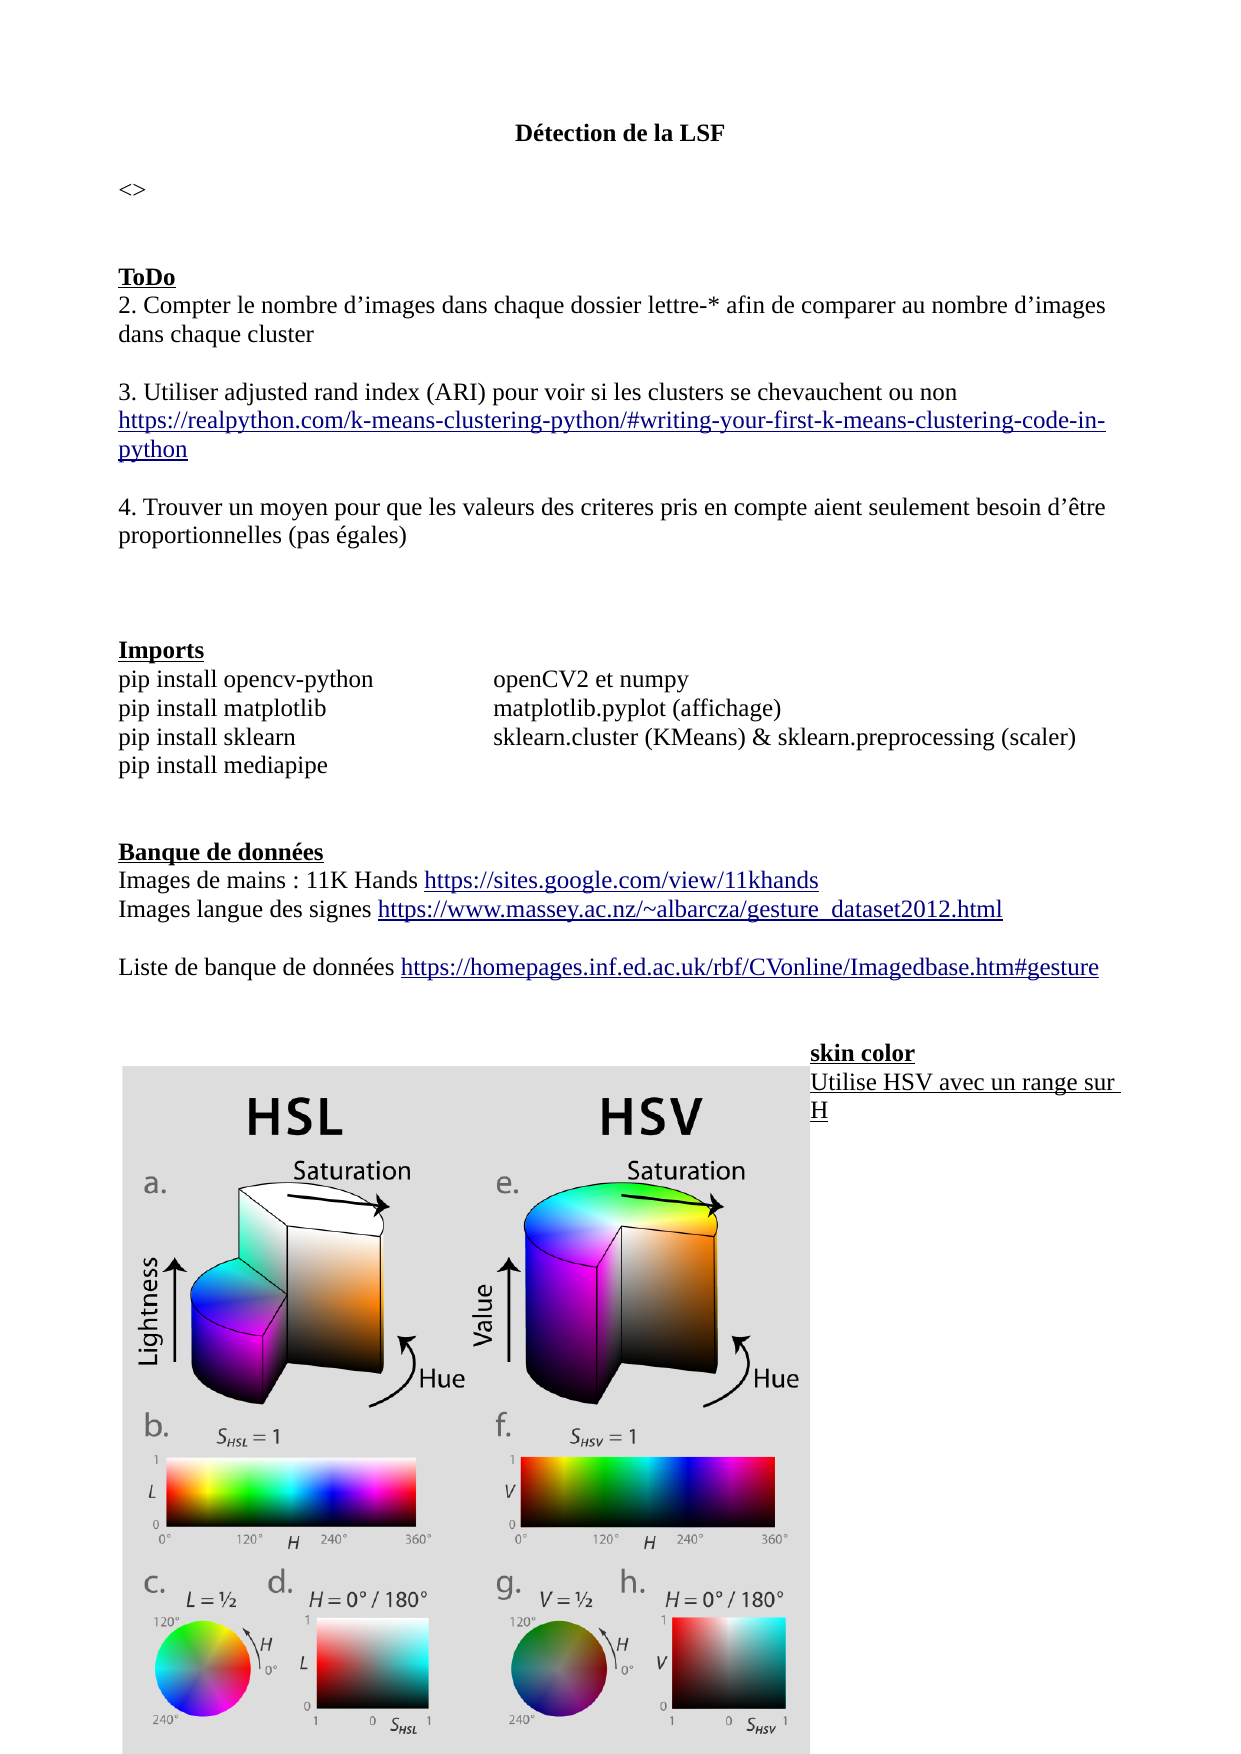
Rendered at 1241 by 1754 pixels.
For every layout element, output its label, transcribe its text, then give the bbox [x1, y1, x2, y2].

text pip install sklearn sklearn.cluster (KMeans) & sklearn.preprocessing (scaler) [118, 722, 1122, 751]
text Banque de données [118, 837, 1122, 866]
picture [122, 1066, 811, 1754]
text pip install matplotlib matplotlib.pyplot (affichage) [118, 693, 1122, 722]
text pip install mediapipe [118, 751, 1122, 779]
text Détection de la LSF [118, 118, 1122, 147]
text https://realpython.com/k-means-clustering-python/#writing-your-first-k-means-clustering-code-in-python [118, 406, 1122, 463]
text skin color [118, 1038, 1122, 1067]
text Images langue des signes https://www.massey.ac.nz/~albarcza/gesture_dataset2012.html [118, 894, 1122, 923]
text Images de mains : 11K Hands https://sites.google.com/view/11khands [118, 866, 1122, 894]
text 4. Trouver un moyen pour que les valeurs des criteres pris en compte aient seulement besoin d’être proportionnelles (pas égales) [118, 492, 1122, 549]
text Liste de banque de données https://homepages.inf.ed.ac.uk/rbf/CVonline/Imagedbase.htm#gesture [118, 952, 1122, 981]
text pip install opencv-python openCV2 et numpy [118, 664, 1122, 693]
text 2. Compter le nombre d’images dans chaque dossier lettre-* afin de comparer au nombre d’images dans chaque cluster [118, 291, 1122, 348]
text Utilise HSV avec un range sur H [811, 1067, 1122, 1124]
text 3. Utiliser adjusted rand index (ARI) pour voir si les clusters se chevauchent ou non [118, 377, 1122, 406]
text Imports [118, 636, 1122, 664]
text <> [118, 176, 1122, 204]
text ToDo [118, 262, 1122, 291]
